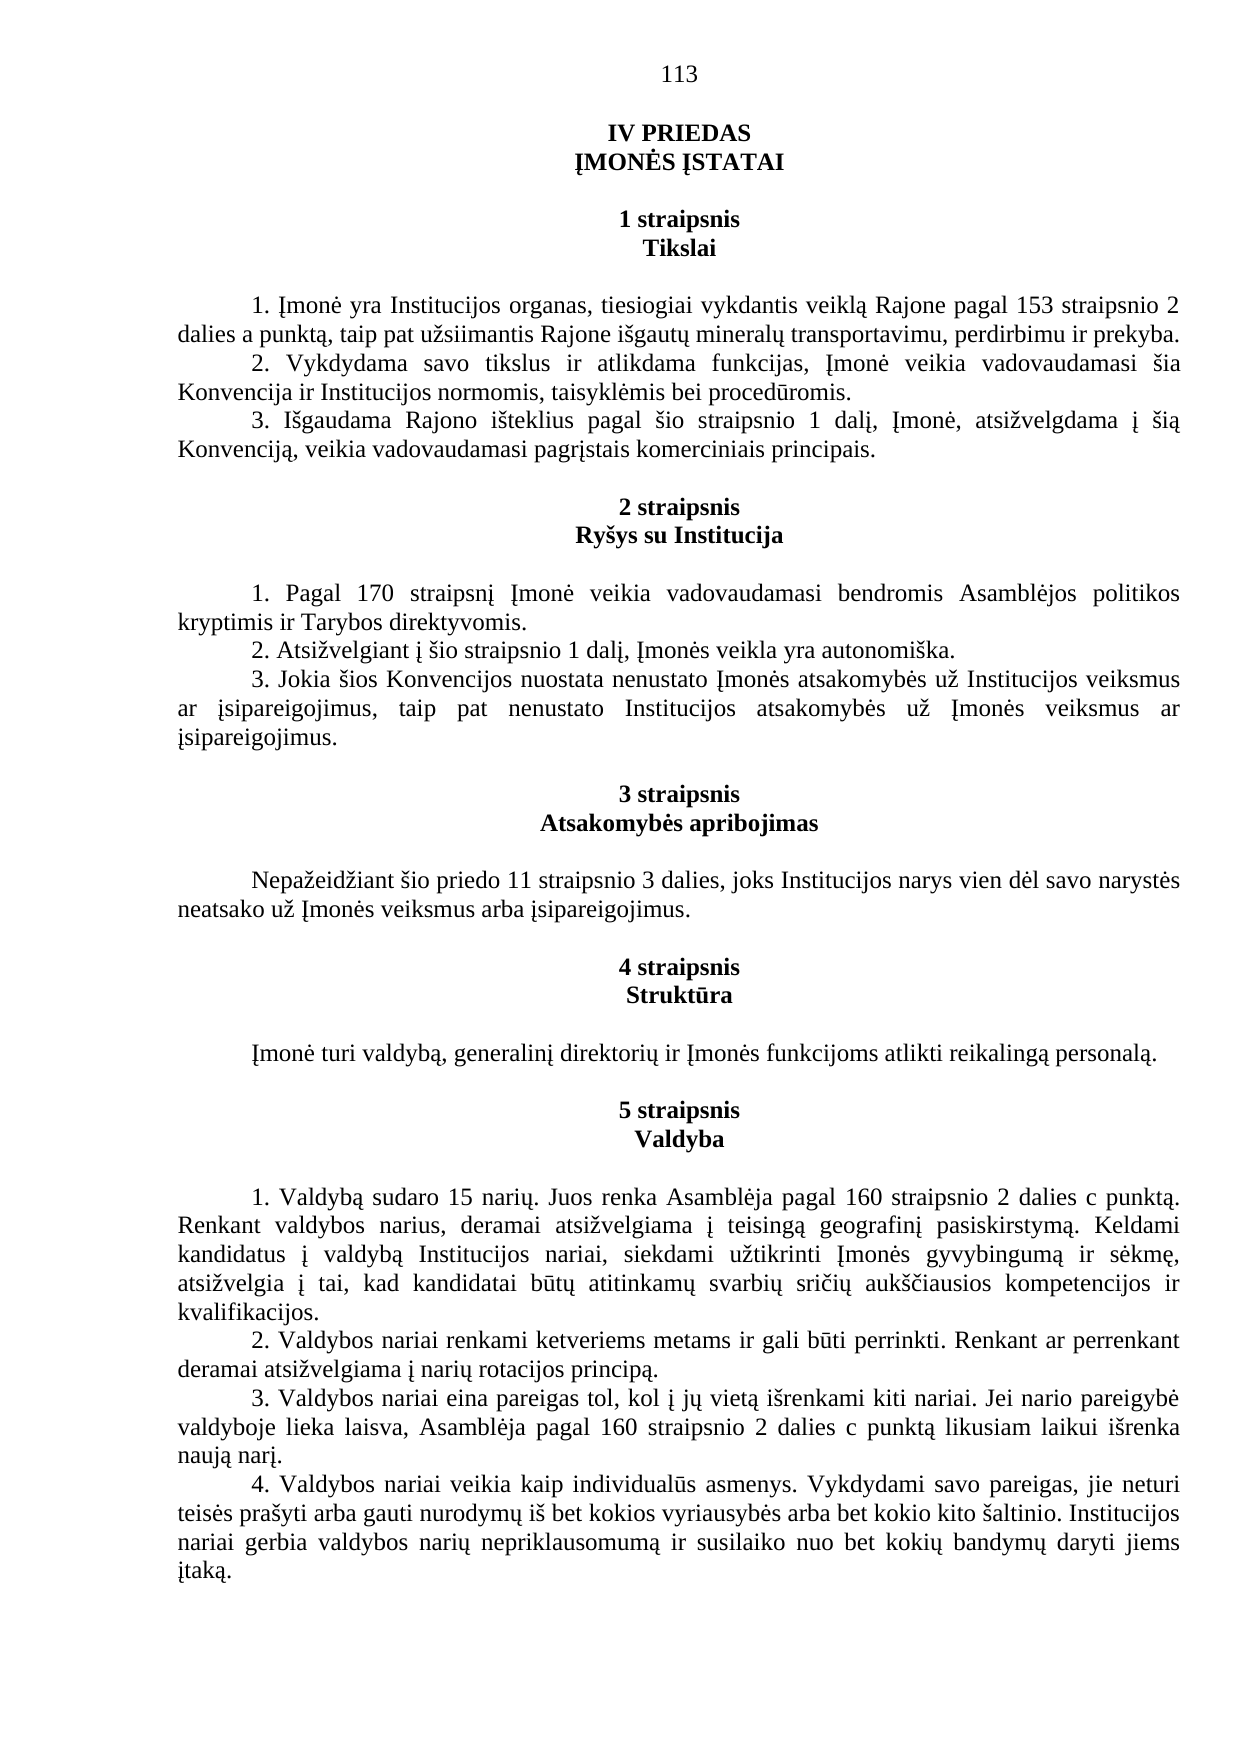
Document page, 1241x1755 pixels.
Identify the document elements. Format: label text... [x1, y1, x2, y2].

text Tikslai [177, 233, 1181, 262]
text 5 straipsnis [177, 1096, 1181, 1124]
text Valdyba [177, 1124, 1181, 1153]
text 3 straipsnis [177, 779, 1181, 808]
text IV Priedas [177, 118, 1181, 147]
text 3. Valdybos nariai eina pareigas tol, kol į jų vietą išrenkami kiti nariai. Jei nario pareigybė valdyboje lieka laisva, Asamblėja pagal 160 straipsnio 2 dalies c punktą likusiam laikui išrenka naują narį. [177, 1383, 1181, 1469]
text 4. Valdybos nariai veikia kaip individualūs asmenys. Vykdydami savo pareigas, jie neturi teisės prašyti arba gauti nurodymų iš bet kokios vyriausybės arba bet kokio kito šaltinio. Institucijos nariai gerbia valdybos narių nepriklausomumą ir susilaiko nuo bet kokių bandymų daryti jiems įtaką. [177, 1469, 1181, 1584]
text 1. Pagal 170 straipsnį Įmonė veikia vadovaudamasi bendromis Asamblėjos politikos kryptimis ir Tarybos direktyvomis. [177, 578, 1181, 636]
text 3. Jokia šios Konvencijos nuostata nenustato Įmonės atsakomybės už Institucijos veiksmus ar įsipareigojimus, taip pat nenustato Institucijos atsakomybės už Įmonės veiksmus ar įsipareigojimus. [177, 664, 1181, 751]
text 4 straipsnis [177, 952, 1181, 981]
text 1 straipsnis [177, 204, 1181, 233]
text 1. Įmonė yra Institucijos organas, tiesiogiai vykdantis veiklą Rajone pagal 153 straipsnio 2 dalies a punktą, taip pat užsiimantis Rajone išgautų mineralų transportavimu, perdirbimu ir prekyba. [177, 291, 1181, 348]
text 3. Išgaudama Rajono išteklius pagal šio straipsnio 1 dalį, Įmonė, atsižvelgdama į šią Konvenciją, veikia vadovaudamasi pagrįstais komerciniais principais. [177, 406, 1181, 463]
text Atsakomybės apribojimas [177, 808, 1181, 837]
text Struktūra [177, 981, 1181, 1009]
text 2. Valdybos nariai renkami ketveriems metams ir gali būti perrinkti. Renkant ar perrenkant deramai atsižvelgiama į narių rotacijos principą. [177, 1326, 1181, 1383]
text ĮMONĖS ĮSTATAI [177, 147, 1181, 176]
text Ryšys su Institucija [177, 521, 1181, 549]
text 1. Valdybą sudaro 15 narių. Juos renka Asamblėja pagal 160 straipsnio 2 dalies c punktą. Renkant valdybos narius, deramai atsižvelgiama į teisingą geografinį pasiskirstymą. Keldami kandidatus į valdybą Institucijos nariai, siekdami užtikrinti Įmonės gyvybingumą ir sėkmę, atsižvelgia į tai, kad kandidatai būtų atitinkamų svarbių sričių aukščiausios kompetencijos ir kvalifikacijos. [177, 1182, 1181, 1326]
text Įmonė turi valdybą, generalinį direktorių ir Įmonės funkcijoms atlikti reikalingą personalą. [177, 1038, 1181, 1067]
text Nepažeidžiant šio priedo 11 straipsnio 3 dalies, joks Institucijos narys vien dėl savo narystės neatsako už Įmonės veiksmus arba įsipareigojimus. [177, 866, 1181, 923]
text 2 straipsnis [177, 492, 1181, 521]
text 2. Vykdydama savo tikslus ir atlikdama funkcijas, Įmonė veikia vadovaudamasi šia Konvencija ir Institucijos normomis, taisyklėmis bei procedūromis. [177, 348, 1181, 406]
text 2. Atsižvelgiant į šio straipsnio 1 dalį, Įmonės veikla yra autonomiška. [177, 636, 1181, 664]
